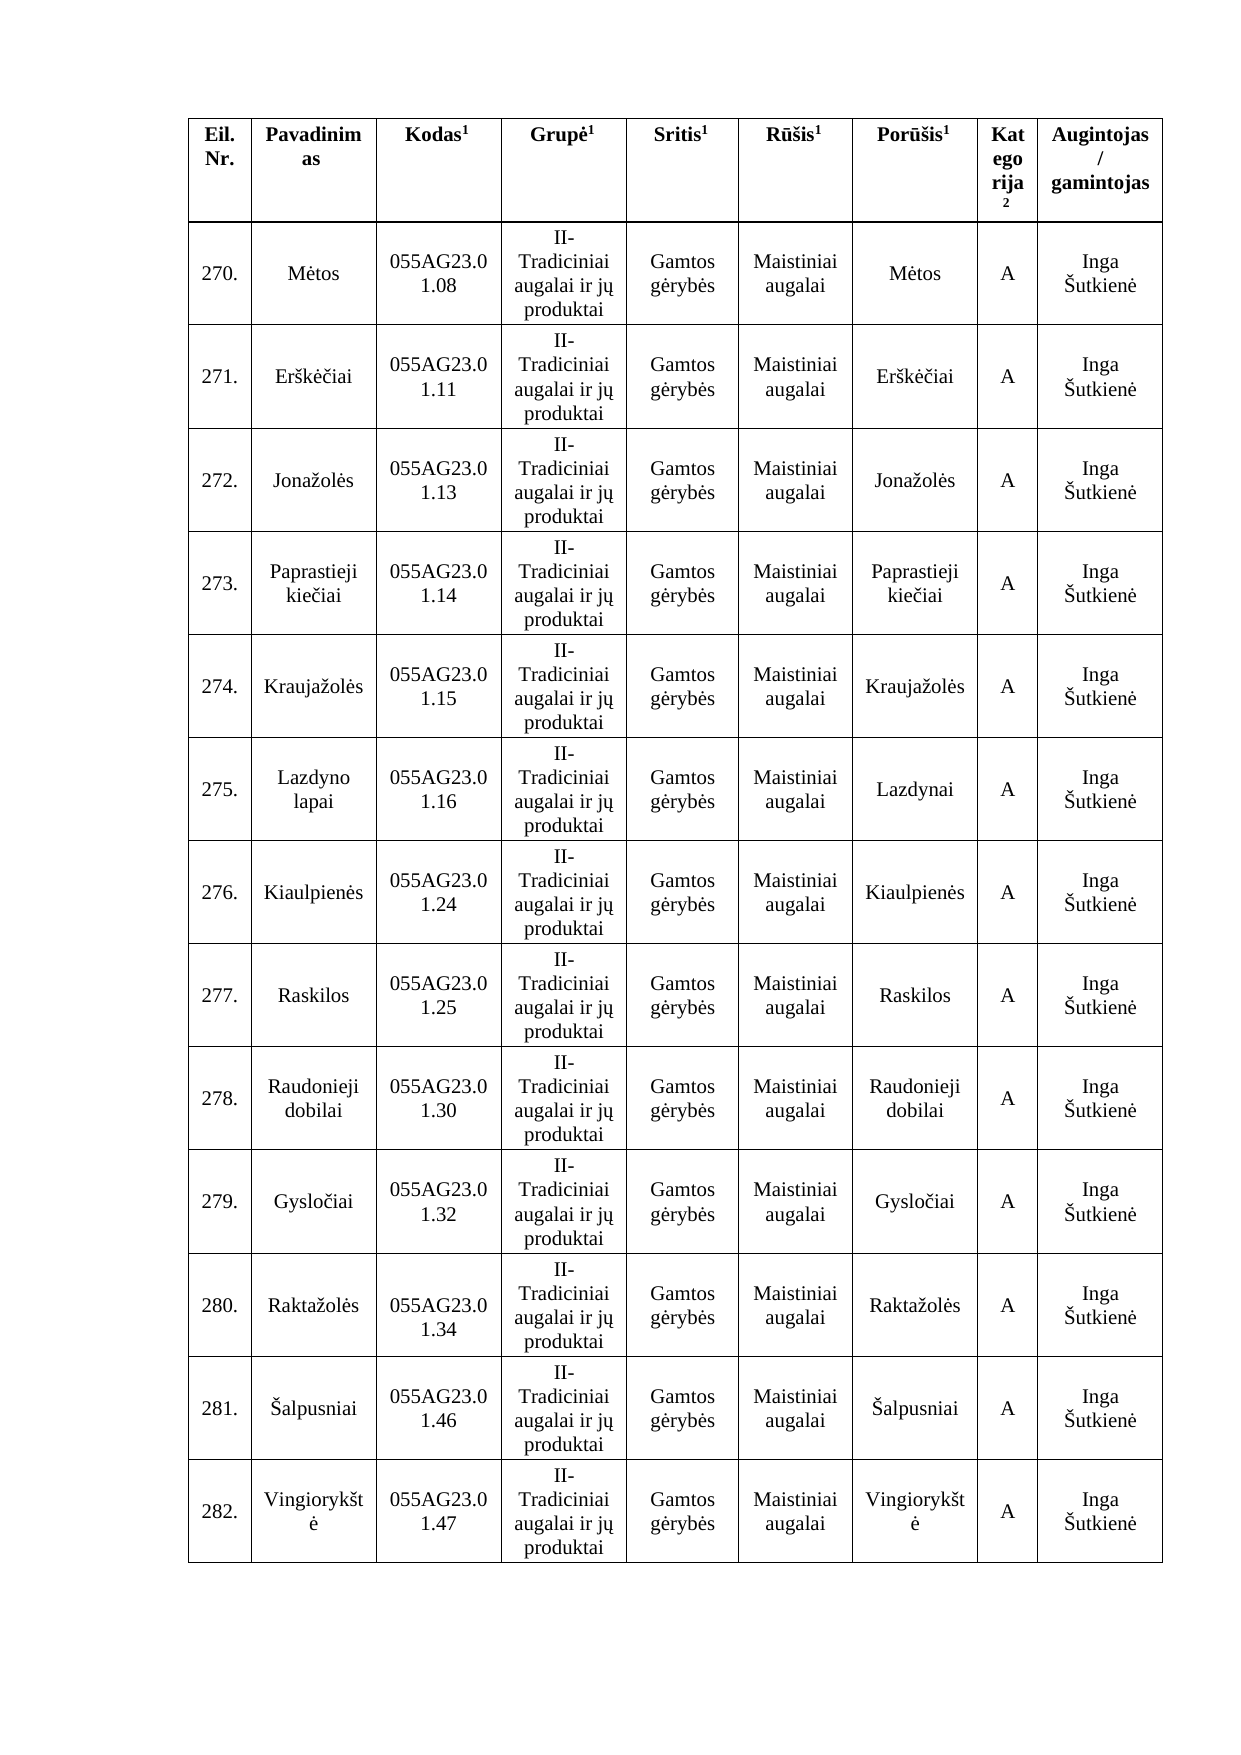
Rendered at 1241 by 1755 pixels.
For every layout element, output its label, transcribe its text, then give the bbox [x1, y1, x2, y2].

table_cell Kraujažolės [853, 635, 977, 737]
table_cell 055AG23.01.24 [377, 841, 501, 943]
table_cell 278. [189, 1047, 251, 1149]
table_cell II-Tradiciniai augalai ir jų produktai [502, 944, 626, 1046]
table_cell II-Tradiciniai augalai ir jų produktai [502, 429, 626, 531]
table_cell 055AG23.01.34 [377, 1254, 501, 1356]
table_cell A [978, 1357, 1037, 1459]
table_cell Inga Šutkienė [1038, 738, 1162, 840]
table_cell Kiaulpienės [853, 841, 977, 943]
table_cell II-Tradiciniai augalai ir jų produktai [502, 1047, 626, 1149]
table_cell A [978, 738, 1037, 840]
table_cell II-Tradiciniai augalai ir jų produktai [502, 1254, 626, 1356]
table_cell Gamtos gėrybės [627, 1254, 738, 1356]
table_cell Inga Šutkienė [1038, 1150, 1162, 1252]
table_cell Raktažolės [252, 1254, 376, 1356]
table_cell Inga Šutkienė [1038, 1357, 1162, 1459]
table_cell Maistiniai augalai [739, 223, 852, 324]
table_header Porūšis1 [853, 119, 977, 221]
table_cell Inga Šutkienė [1038, 223, 1162, 324]
table_cell Lazdynai [853, 738, 977, 840]
table_cell 275. [189, 738, 251, 840]
table_header Grupė1 [502, 119, 626, 221]
table_cell Gamtos gėrybės [627, 429, 738, 531]
table_cell A [978, 325, 1037, 427]
table_cell A [978, 223, 1037, 324]
table_cell Maistiniai augalai [739, 1254, 852, 1356]
table_cell Gysločiai [853, 1150, 977, 1252]
table_header Augintojas/ gamintojas [1038, 119, 1162, 221]
table_cell Kraujažolės [252, 635, 376, 737]
table_cell Raudonieji dobilai [853, 1047, 977, 1149]
table_cell Vingiorykštė [252, 1460, 376, 1562]
table_cell Maistiniai augalai [739, 1357, 852, 1459]
table_cell Maistiniai augalai [739, 738, 852, 840]
table_cell Lazdyno lapai [252, 738, 376, 840]
table_cell Jonažolės [853, 429, 977, 531]
table_header Kodas1 [377, 119, 501, 221]
table_cell Gamtos gėrybės [627, 223, 738, 324]
table_cell 276. [189, 841, 251, 943]
table_cell II-Tradiciniai augalai ir jų produktai [502, 532, 626, 634]
table_cell Erškėčiai [853, 325, 977, 427]
table_header Sritis1 [627, 119, 738, 221]
table_cell Gamtos gėrybės [627, 1047, 738, 1149]
table_cell II-Tradiciniai augalai ir jų produktai [502, 635, 626, 737]
table_cell Mėtos [252, 223, 376, 324]
table_cell 272. [189, 429, 251, 531]
table_header Eil. Nr. [189, 119, 251, 221]
table_cell Erškėčiai [252, 325, 376, 427]
table_cell A [978, 429, 1037, 531]
table_cell Maistiniai augalai [739, 944, 852, 1046]
table_cell 277. [189, 944, 251, 1046]
table_cell Inga Šutkienė [1038, 944, 1162, 1046]
table_cell Inga Šutkienė [1038, 635, 1162, 737]
table_cell Šalpusniai [252, 1357, 376, 1459]
table_header Pavadinimas [252, 119, 376, 221]
table_cell II-Tradiciniai augalai ir jų produktai [502, 1150, 626, 1252]
table_cell A [978, 1150, 1037, 1252]
table_cell Vingiorykštė [853, 1460, 977, 1562]
table_cell Maistiniai augalai [739, 532, 852, 634]
table_cell Gamtos gėrybės [627, 1460, 738, 1562]
table_cell 055AG23.01.15 [377, 635, 501, 737]
table_cell 055AG23.01.13 [377, 429, 501, 531]
table_cell 273. [189, 532, 251, 634]
table_cell 055AG23.01.08 [377, 223, 501, 324]
table_cell A [978, 944, 1037, 1046]
table_cell Gysločiai [252, 1150, 376, 1252]
table_cell A [978, 1460, 1037, 1562]
table_cell Inga Šutkienė [1038, 1047, 1162, 1149]
table_cell 274. [189, 635, 251, 737]
table_cell Maistiniai augalai [739, 1460, 852, 1562]
table_cell Inga Šutkienė [1038, 1254, 1162, 1356]
table_cell Maistiniai augalai [739, 1150, 852, 1252]
table_header Kategorija2 [978, 119, 1037, 221]
table_cell 279. [189, 1150, 251, 1252]
table_cell Šalpusniai [853, 1357, 977, 1459]
table_cell 055AG23.01.16 [377, 738, 501, 840]
table_cell Maistiniai augalai [739, 635, 852, 737]
table_cell Raskilos [853, 944, 977, 1046]
table_cell Raskilos [252, 944, 376, 1046]
table_cell Mėtos [853, 223, 977, 324]
table_cell Inga Šutkienė [1038, 429, 1162, 531]
table_cell Gamtos gėrybės [627, 738, 738, 840]
table_cell Inga Šutkienė [1038, 532, 1162, 634]
table_cell Maistiniai augalai [739, 429, 852, 531]
table_cell 282. [189, 1460, 251, 1562]
table_cell Gamtos gėrybės [627, 635, 738, 737]
table_cell A [978, 841, 1037, 943]
table_cell Inga Šutkienė [1038, 1460, 1162, 1562]
table_cell II-Tradiciniai augalai ir jų produktai [502, 223, 626, 324]
table_cell 055AG23.01.46 [377, 1357, 501, 1459]
table_cell Gamtos gėrybės [627, 1150, 738, 1252]
table_cell 055AG23.01.14 [377, 532, 501, 634]
table_cell A [978, 532, 1037, 634]
table_cell A [978, 635, 1037, 737]
table_cell II-Tradiciniai augalai ir jų produktai [502, 325, 626, 427]
table_cell 055AG23.01.32 [377, 1150, 501, 1252]
table_cell Raktažolės [853, 1254, 977, 1356]
table_cell Gamtos gėrybės [627, 944, 738, 1046]
table_cell 055AG23.01.47 [377, 1460, 501, 1562]
table_header Rūšis1 [739, 119, 852, 221]
table_cell 280. [189, 1254, 251, 1356]
table_cell 281. [189, 1357, 251, 1459]
table_cell II-Tradiciniai augalai ir jų produktai [502, 1357, 626, 1459]
table_cell Gamtos gėrybės [627, 532, 738, 634]
table_cell Inga Šutkienė [1038, 325, 1162, 427]
table_cell A [978, 1254, 1037, 1356]
table_cell Gamtos gėrybės [627, 1357, 738, 1459]
table_cell Inga Šutkienė [1038, 841, 1162, 943]
table_cell Gamtos gėrybės [627, 325, 738, 427]
table_cell Jonažolės [252, 429, 376, 531]
table_cell Maistiniai augalai [739, 1047, 852, 1149]
table_cell 055AG23.01.11 [377, 325, 501, 427]
table_cell Paprastieji kiečiai [252, 532, 376, 634]
table_cell 055AG23.01.25 [377, 944, 501, 1046]
table_cell 270. [189, 223, 251, 324]
table_cell Maistiniai augalai [739, 325, 852, 427]
table_cell Paprastieji kiečiai [853, 532, 977, 634]
table_cell A [978, 1047, 1037, 1149]
table_cell II-Tradiciniai augalai ir jų produktai [502, 841, 626, 943]
table_cell 055AG23.01.30 [377, 1047, 501, 1149]
table_cell 271. [189, 325, 251, 427]
table_cell Raudonieji dobilai [252, 1047, 376, 1149]
table_cell Kiaulpienės [252, 841, 376, 943]
table_cell II-Tradiciniai augalai ir jų produktai [502, 738, 626, 840]
table_cell Maistiniai augalai [739, 841, 852, 943]
table_cell II-Tradiciniai augalai ir jų produktai [502, 1460, 626, 1562]
table_cell Gamtos gėrybės [627, 841, 738, 943]
